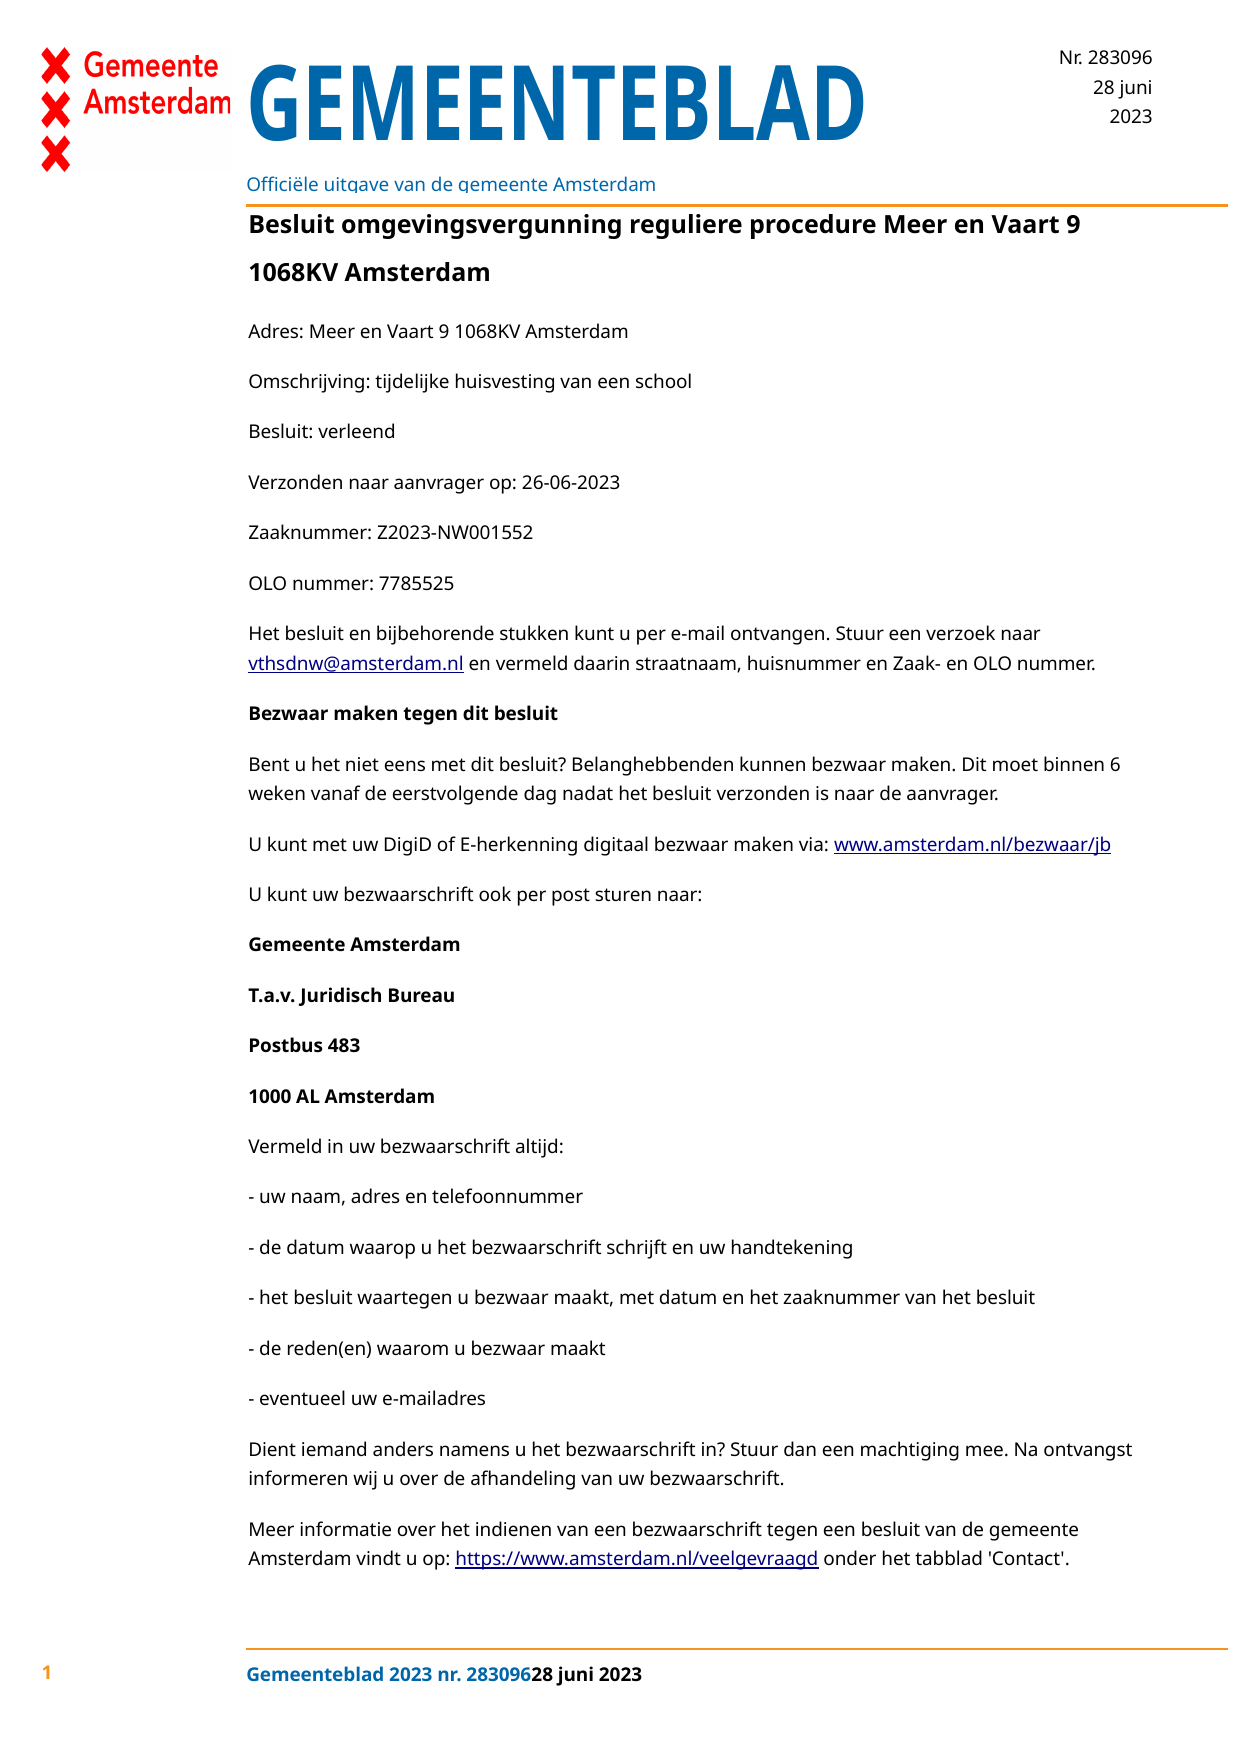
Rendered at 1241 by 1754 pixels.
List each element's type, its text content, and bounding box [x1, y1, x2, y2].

text Besluit: verleend [248, 419, 1152, 444]
text Verzonden naar aanvrager op: 26-06-2023 [248, 469, 1152, 495]
text - de reden(en) waarom u bezwaar maakt [248, 1335, 1152, 1361]
picture [41, 47, 231, 172]
text OLO nummer: 7785525 [248, 570, 1152, 596]
text Dient iemand anders namens u het bezwaarschrift in? Stuur dan een machtiging mee. Na ontvangst informeren wij u over de afhandeling van uw bezwaarschrift. [248, 1436, 1152, 1491]
text Besluit omgevingsvergunning reguliere procedure Meer en Vaart 9 1068KV Amsterdam [248, 207, 1152, 288]
text Omschrijving: tijdelijke huisvesting van een school [248, 368, 1152, 394]
text - eventueel uw e-mailadres [248, 1385, 1152, 1411]
text T.a.v. Juridisch Bureau [248, 982, 1152, 1008]
text - de datum waarop u het bezwaarschrift schrijft en uw handtekening [248, 1234, 1152, 1260]
text Postbus 483 [248, 1032, 1152, 1058]
text Bezwaar maken tegen dit besluit [248, 700, 1152, 726]
text U kunt uw bezwaarschrift ook per post sturen naar: [248, 881, 1152, 907]
text Zaaknummer: Z2023-NW001552 [248, 519, 1152, 545]
text 1000 AL Amsterdam [248, 1083, 1152, 1109]
text - het besluit waartegen u bezwaar maakt, met datum en het zaaknummer van het besluit [248, 1284, 1152, 1310]
text Het besluit en bijbehorende stukken kunt u per e-mail ontvangen. Stuur een verzoek naar vthsdnw@amsterdam.nl en vermeld daarin straatnaam, huisnummer en Zaak- en OLO nummer. [248, 620, 1152, 676]
text Meer informatie over het indienen van een bezwaarschrift tegen een besluit van de gemeente Amsterdam vindt u op: https://www.amsterdam.nl/veelgevraagd onder het tabblad 'Contact'. [248, 1516, 1152, 1571]
text Vermeld in uw bezwaarschrift altijd: [248, 1133, 1152, 1159]
text Gemeente Amsterdam [248, 932, 1152, 957]
text U kunt met uw DigiD of E-herkenning digitaal bezwaar maken via: www.amsterdam.nl/bezwaar/jb [248, 831, 1152, 857]
text Bent u het niet eens met dit besluit? Belanghebbenden kunnen bezwaar maken. Dit moet binnen 6 weken vanaf de eerstvolgende dag nadat het besluit verzonden is naar de aanvrager. [248, 751, 1152, 806]
text - uw naam, adres en telefoonnummer [248, 1184, 1152, 1209]
text Adres: Meer en Vaart 9 1068KV Amsterdam [248, 318, 1152, 344]
